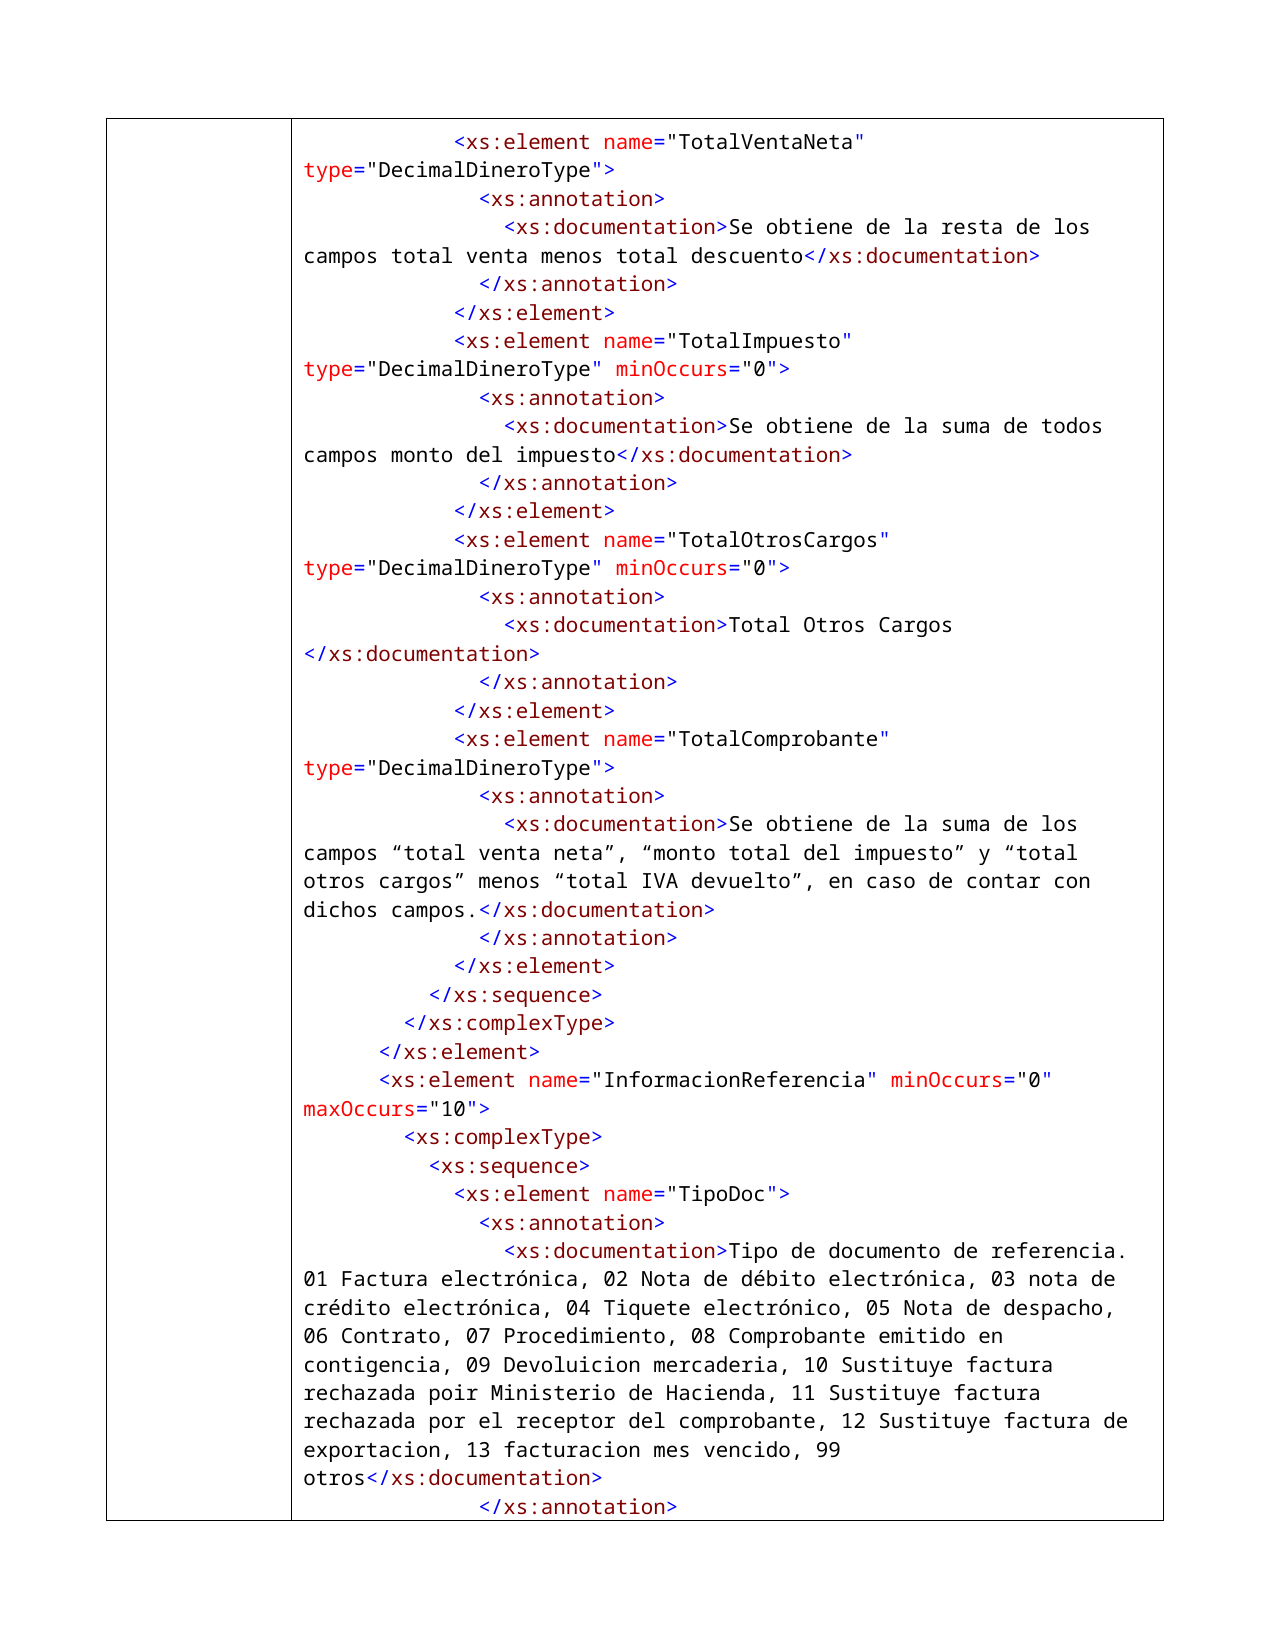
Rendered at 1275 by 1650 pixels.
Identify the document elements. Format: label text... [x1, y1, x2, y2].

table_cell <xs:element name="TotalVentaNeta" type="DecimalDineroType"> <xs:annotation> <xs:documentation>Se obtiene de la resta de los campos total venta menos total descuento</xs:documentation> </xs:annotation> </xs:element> <xs:element name="TotalImpuesto" type="DecimalDineroType" minOccurs="0"> <xs:annotation> <xs:documentation>Se obtiene de la suma de todos campos monto del impuesto</xs:documentation> </xs:annotation> </xs:element> <xs:element name="TotalOtrosCargos" type="DecimalDineroType" minOccurs="0"> <xs:annotation> <xs:documentation>Total Otros Cargos </xs:documentation> </xs:annotation> </xs:element> <xs:element name="TotalComprobante" type="DecimalDineroType"> <xs:annotation> <xs:documentation>Se obtiene de la suma de los campos “total venta neta”, “monto total del impuesto” y “total otros cargos” menos “total IVA devuelto”, en caso de contar con dichos campos.</xs:documentation> </xs:annotation> </xs:element> </xs:sequence> </xs:complexType> </xs:element> <xs:element name="InformacionReferencia" minOccurs="0" maxOccurs="10"> <xs:complexType> <xs:sequence> <xs:element name="TipoDoc"> <xs:annotation> <xs:documentation>Tipo de documento de referencia. 01 Factura electrónica, 02 Nota de débito electrónica, 03 nota de crédito electrónica, 04 Tiquete electrónico, 05 Nota de despacho, 06 Contrato, 07 Procedimiento, 08 Comprobante emitido en contigencia, 09 Devoluicion mercaderia, 10 Sustituye factura rechazada poir Ministerio de Hacienda, 11 Sustituye factura rechazada por el receptor del comprobante, 12 Sustituye factura de exportacion, 13 facturacion mes vencido, 99 otros</xs:documentation> </xs:annotation> [292, 119, 1163, 1520]
table_cell [107, 119, 291, 1520]
